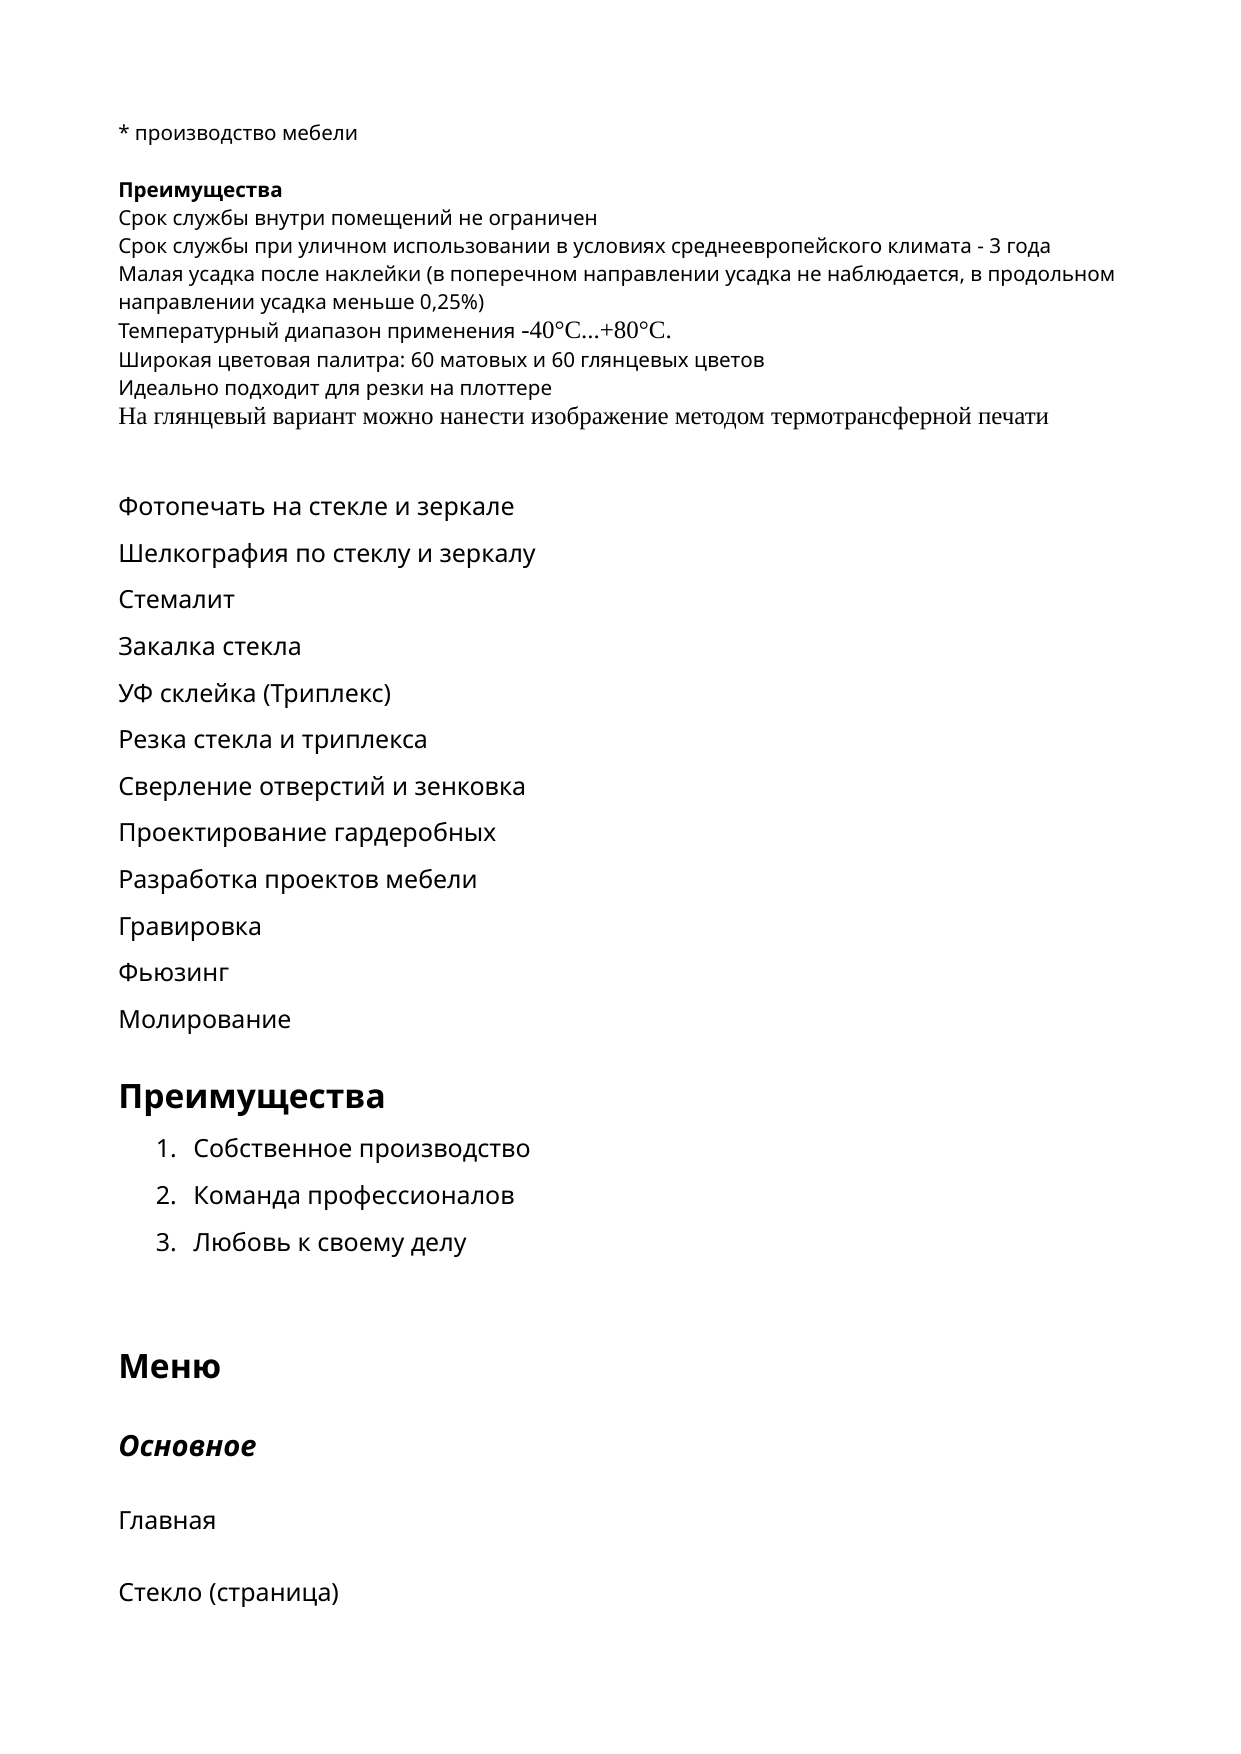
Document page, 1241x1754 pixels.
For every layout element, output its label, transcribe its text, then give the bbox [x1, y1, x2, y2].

text Шелкография по стеклу и зеркалу [118, 536, 1122, 570]
subtitle Меню [118, 1342, 1122, 1388]
list Собственное производство [156, 1131, 1122, 1165]
text Проектирование гардеробных [118, 815, 1122, 849]
text УФ склейка (Триплекс) [118, 675, 1122, 709]
list Любовь к своему делу [156, 1224, 1122, 1258]
text Главная [118, 1503, 1122, 1537]
text Разработка проектов мебели [118, 862, 1122, 896]
text Молирование [118, 1001, 1122, 1035]
text Гравировка [118, 908, 1122, 942]
text Фотопечать на стекле и зеркале [118, 489, 1122, 523]
text Фьюзинг [118, 955, 1122, 989]
text Стекло (страница) [118, 1574, 1122, 1608]
text Сверление отверстий и зенковка [118, 768, 1122, 802]
text * производство мебели Преимущества Срок службы внутри помещений не ограничен Срок службы при уличном использовании в условиях среднеевропейского климата - 3 года Малая усадка после наклейки (в поперечном направлении усадка не наблюдается, в продольном направлении усадка меньше 0,25%) Температурный диапазон применения -40°С...+80°С. Широкая цветовая палитра: 60 матовых и 60 глянцевых цветов Идеально подходит для резки на плоттере На глянцевый вариант можно нанести изображение методом термотрансферной печати [118, 118, 1122, 430]
text Резка стекла и триплекса [118, 722, 1122, 756]
list Команда профессионалов [156, 1178, 1122, 1212]
subtitle Основное [118, 1426, 1122, 1465]
subtitle Преимущества [118, 1073, 1122, 1118]
text Закалка стекла [118, 629, 1122, 663]
text Стемалит [118, 582, 1122, 616]
